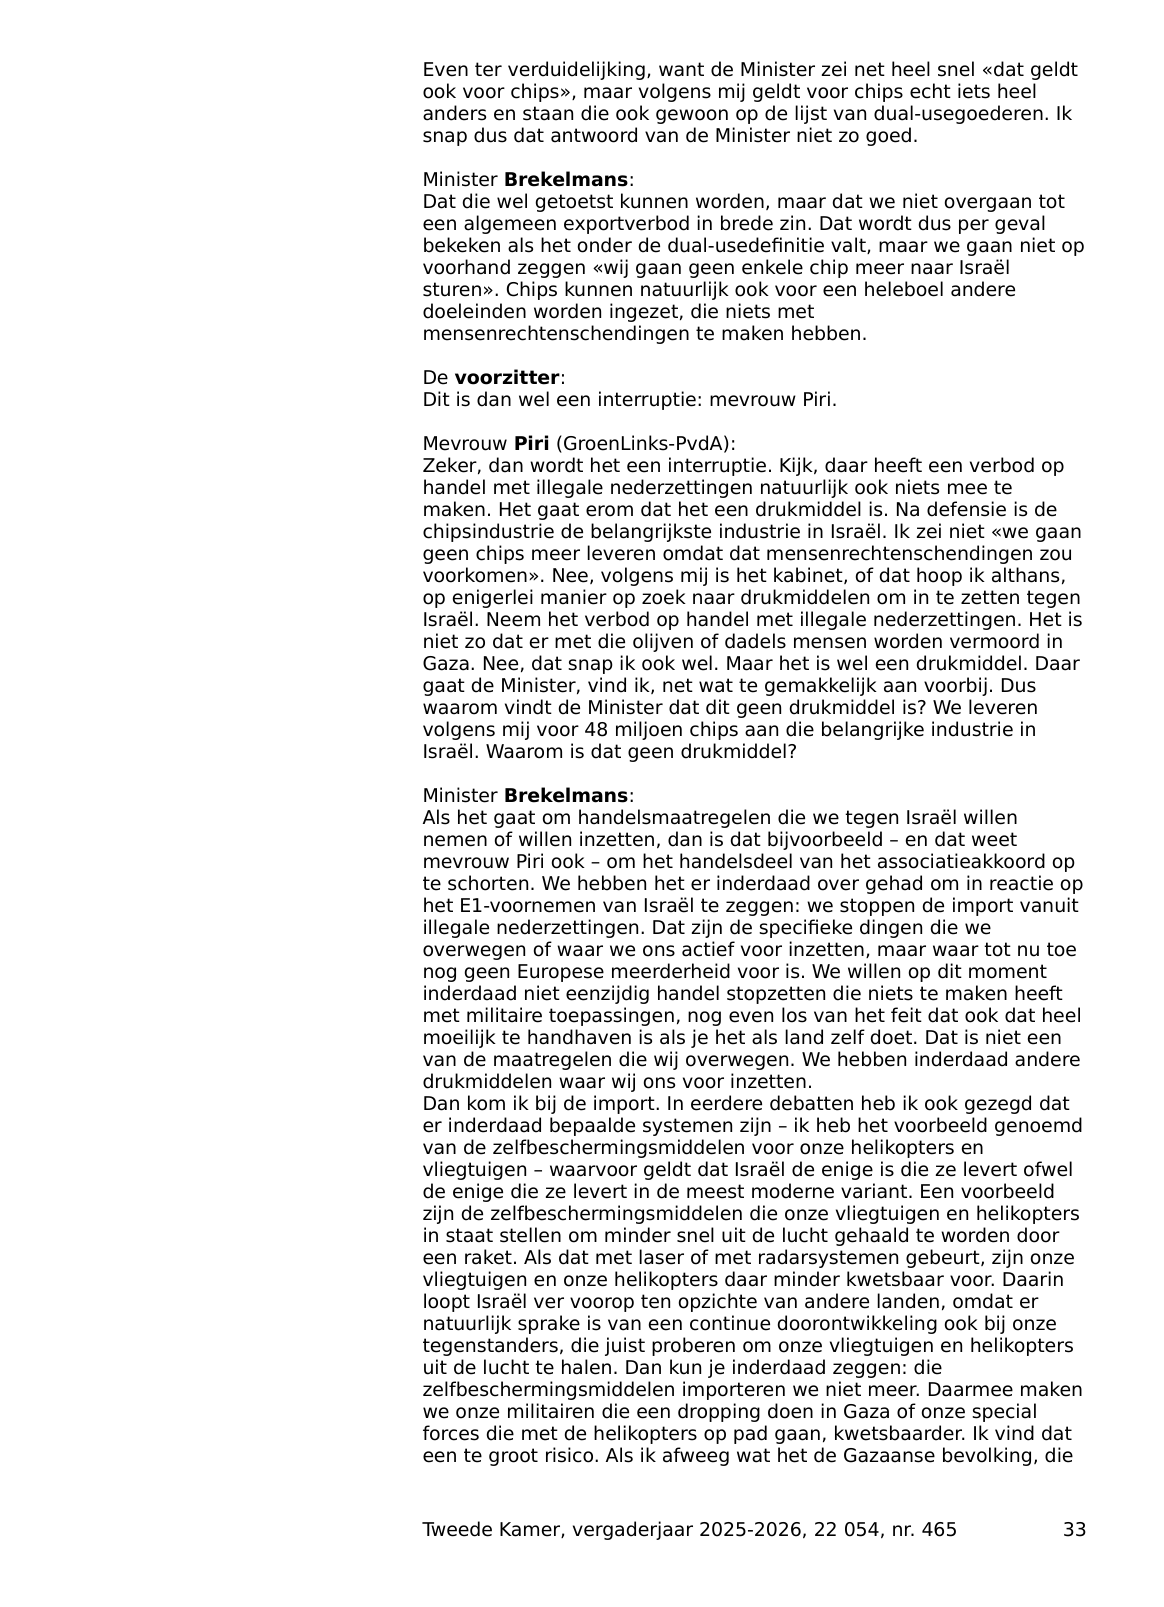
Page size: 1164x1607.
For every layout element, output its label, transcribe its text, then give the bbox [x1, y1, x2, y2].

text Dat die wel getoetst kunnen worden, maar dat we niet overgaan tot een algemeen exportverbod in brede zin. Dat wordt dus per geval bekeken als het onder de dual-usedefinitie valt, maar we gaan niet op voorhand zeggen «wij gaan geen enkele chip meer naar Israël sturen». Chips kunnen natuurlijk ook voor een heleboel andere doeleinden worden ingezet, die niets met mensenrechtenschendingen te maken hebben. [422, 191, 1087, 345]
text Dan kom ik bij de import. In eerdere debatten heb ik ook gezegd dat er inderdaad bepaalde systemen zijn – ik heb het voorbeeld genoemd van de zelfbeschermingsmiddelen voor onze helikopters en vliegtuigen – waarvoor geldt dat Israël de enige is die ze levert ofwel de enige die ze levert in de meest moderne variant. Een voorbeeld zijn de zelfbeschermingsmiddelen die onze vliegtuigen en helikopters in staat stellen om minder snel uit de lucht gehaald te worden door een raket. Als dat met laser of met radarsystemen gebeurt, zijn onze vliegtuigen en onze helikopters daar minder kwetsbaar voor. Daarin loopt Israël ver voorop ten opzichte van andere landen, omdat er natuurlijk sprake is van een continue doorontwikkeling ook bij onze tegenstanders, die juist proberen om onze vliegtuigen en helikopters uit de lucht te halen. Dan kun je inderdaad zeggen: die zelfbeschermingsmiddelen importeren we niet meer. Daarmee maken we onze militairen die een dropping doen in Gaza of onze special forces die met de helikopters op pad gaan, kwetsbaarder. Ik vind dat een te groot risico. Als ik afweeg wat het de Gazaanse bevolking, die [422, 1093, 1087, 1467]
text Als het gaat om handelsmaatregelen die we tegen Israël willen nemen of willen inzetten, dan is dat bijvoorbeeld – en dat weet mevrouw Piri ook – om het handelsdeel van het associatieakkoord op te schorten. We hebben het er inderdaad over gehad om in reactie op het E1-voornemen van Israël te zeggen: we stoppen de import vanuit illegale nederzettingen. Dat zijn de specifieke dingen die we overwegen of waar we ons actief voor inzetten, maar waar tot nu toe nog geen Europese meerderheid voor is. We willen op dit moment inderdaad niet eenzijdig handel stopzetten die niets te maken heeft met militaire toepassingen, nog even los van het feit dat ook dat heel moeilijk te handhaven is als je het als land zelf doet. Dat is niet een van de maatregelen die wij overwegen. We hebben inderdaad andere drukmiddelen waar wij ons voor inzetten. [422, 807, 1087, 1093]
text Even ter verduidelijking, want de Minister zei net heel snel «dat geldt ook voor chips», maar volgens mij geldt voor chips echt iets heel anders en staan die ook gewoon op de lijst van dual-usegoederen. Ik snap dus dat antwoord van de Minister niet zo goed. [422, 59, 1087, 147]
text Minister Brekelmans: [422, 169, 1087, 191]
text De voorzitter: [422, 367, 1087, 389]
text Mevrouw Piri (GroenLinks-PvdA): [422, 433, 1087, 455]
text Dit is dan wel een interruptie: mevrouw Piri. [422, 389, 1087, 411]
text Minister Brekelmans: [422, 785, 1087, 807]
text Zeker, dan wordt het een interruptie. Kijk, daar heeft een verbod op handel met illegale nederzettingen natuurlijk ook niets mee te maken. Het gaat erom dat het een drukmiddel is. Na defensie is de chipsindustrie de belangrijkste industrie in Israël. Ik zei niet «we gaan geen chips meer leveren omdat dat mensenrechtenschendingen zou voorkomen». Nee, volgens mij is het kabinet, of dat hoop ik althans, op enigerlei manier op zoek naar drukmiddelen om in te zetten tegen Israël. Neem het verbod op handel met illegale nederzettingen. Het is niet zo dat er met die olijven of dadels mensen worden vermoord in Gaza. Nee, dat snap ik ook wel. Maar het is wel een drukmiddel. Daar gaat de Minister, vind ik, net wat te gemakkelijk aan voorbij. Dus waarom vindt de Minister dat dit geen drukmiddel is? We leveren volgens mij voor 48 miljoen chips aan die belangrijke industrie in Israël. Waarom is dat geen drukmiddel? [422, 455, 1087, 763]
